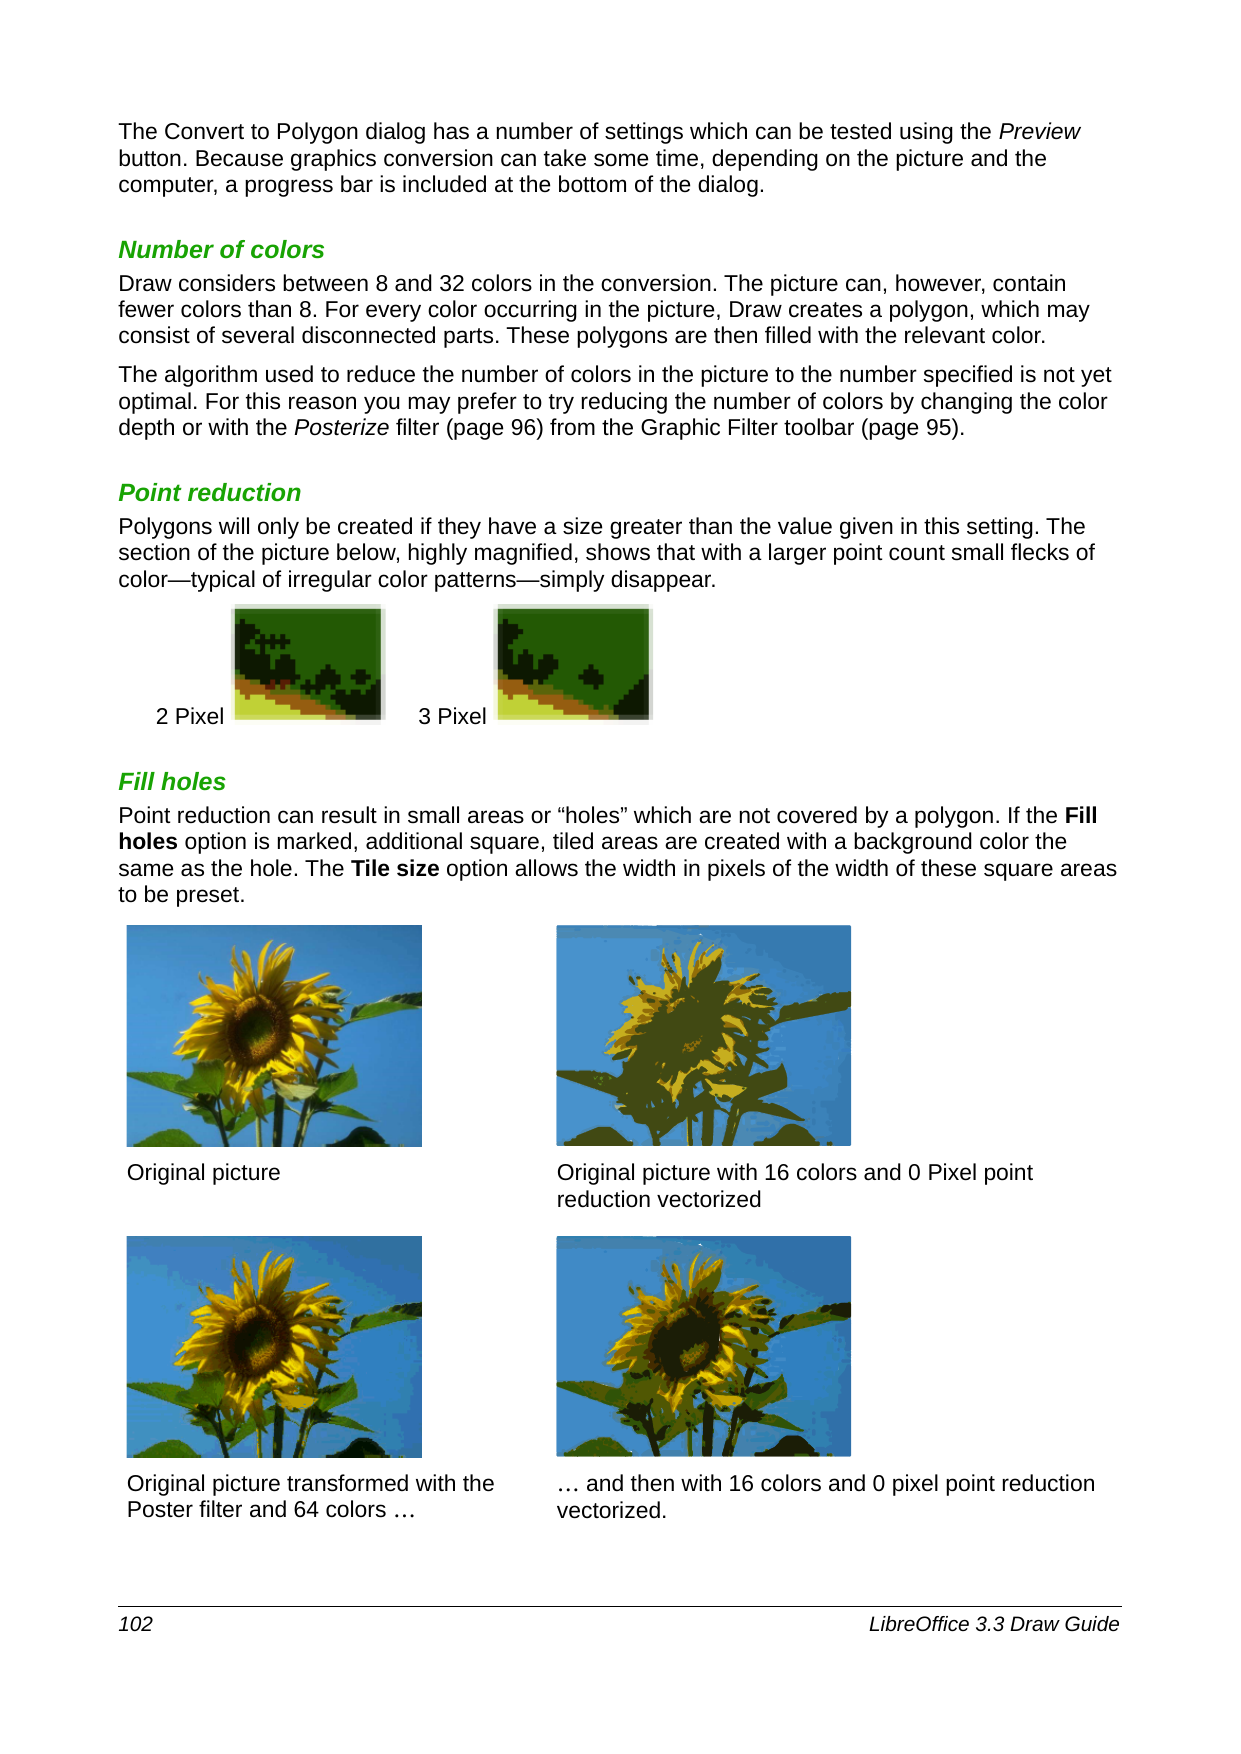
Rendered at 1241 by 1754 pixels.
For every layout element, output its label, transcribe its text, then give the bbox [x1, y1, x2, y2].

text Polygons will only be created if they have a size greater than the value given in this setting. The section of the picture below, highly magnified, shows that with a larger point count small flecks of color—typical of irregular color patterns—simply disappear. [118, 513, 1122, 592]
text The algorithm used to reduce the number of colors in the picture to the number specified is not yet optimal. For this reason you may prefer to try reducing the number of colors by changing the color depth or with the Posterize filter (page 96) from the Graphic Filter toolbar (page 95). [118, 361, 1122, 440]
table_cell … and then with 16 colors and 0 pixel point reduction vectorized. [551, 1230, 1122, 1541]
subtitle Point reduction [118, 478, 1122, 507]
picture [493, 604, 654, 725]
subtitle Number of colors [118, 235, 1122, 263]
picture [126, 1236, 422, 1458]
text Point reduction can result in small areas or “holes” which are not covered by a polygon. If the Fill holes option is marked, additional square, tiled areas are created with a background color the same as the hole. The Tile size option allows the width in pixels of the width of these square areas to be preset. [118, 802, 1122, 907]
table_header Original picture [121, 920, 551, 1230]
picture [126, 925, 422, 1147]
picture [230, 604, 386, 725]
text The Convert to Polygon dialog has a number of settings which can be tested using the Preview button. Because graphics conversion can take some time, depending on the picture and the computer, a progress bar is included at the bottom of the dialog. [118, 118, 1122, 197]
table_header Original picture with 16 colors and 0 Pixel point reduction vectorized [551, 920, 1122, 1230]
text 2 Pixel 3 Pixel [156, 604, 1122, 729]
subtitle Fill holes [118, 767, 1122, 796]
table_cell Original picture transformed with the Poster filter and 64 colors … [121, 1230, 551, 1541]
text Draw considers between 8 and 32 colors in the conversion. The picture can, however, contain fewer colors than 8. For every color occurring in the picture, Draw creates a polygon, which may consist of several disconnected parts. These polygons are then filled with the relevant color. [118, 270, 1122, 349]
